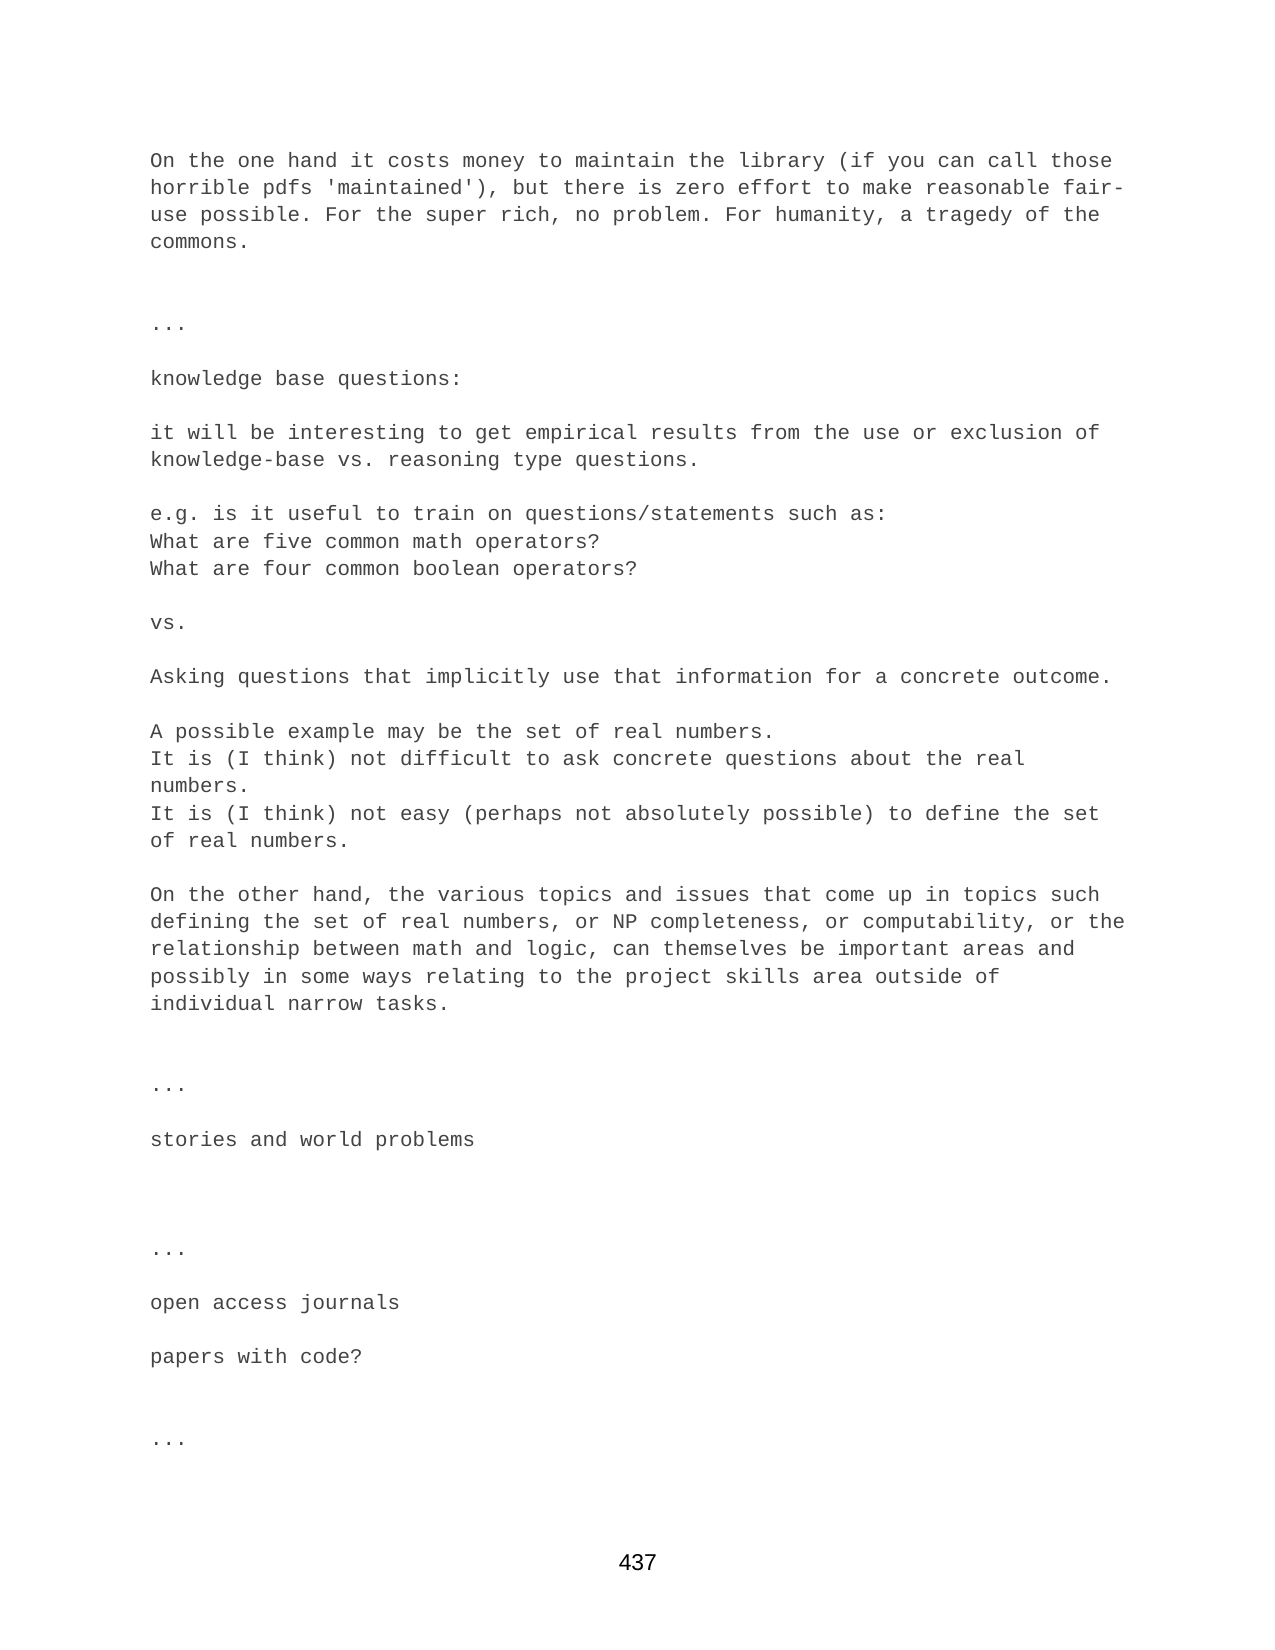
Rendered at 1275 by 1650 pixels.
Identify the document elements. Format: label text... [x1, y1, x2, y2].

text Asking questions that implicitly use that information for a concrete outcome. [150, 667, 1125, 690]
text What are four common boolean operators? [150, 558, 1125, 581]
text vs. [150, 612, 1125, 636]
text knowledge base questions: [150, 367, 1125, 391]
text It is (I think) not difficult to ask concrete questions about the real numbers. [150, 748, 1125, 799]
text It is (I think) not easy (perhaps not absolutely possible) to define the set of real numbers. [150, 802, 1125, 853]
text e.g. is it useful to train on questions/statements such as: [150, 503, 1125, 527]
text ... [150, 1428, 1125, 1451]
text papers with code? [150, 1346, 1125, 1370]
text open access journals [150, 1292, 1125, 1316]
text On the other hand, the various topics and issues that come up in topics such defining the set of real numbers, or NP completeness, or computability, or the relationship between math and logic, can themselves be important areas and possibly in some ways relating to the project skills area outside of individual narrow tasks. [150, 884, 1125, 1016]
text A possible example may be the set of real numbers. [150, 721, 1125, 744]
text ... [150, 1237, 1125, 1261]
text it will be interesting to get empirical results from the use or exclusion of knowledge-base vs. reasoning type questions. [150, 422, 1125, 473]
text What are five common math operators? [150, 531, 1125, 554]
text On the one hand it costs money to maintain the library (if you can call those horrible pdfs 'maintained'), but there is zero effort to make reasonable fair-use possible. For the super rich, no problem. For humanity, a tragedy of the commons. [150, 150, 1125, 255]
text ... [150, 1074, 1125, 1098]
text ... [150, 313, 1125, 337]
text stories and world problems [150, 1129, 1125, 1152]
